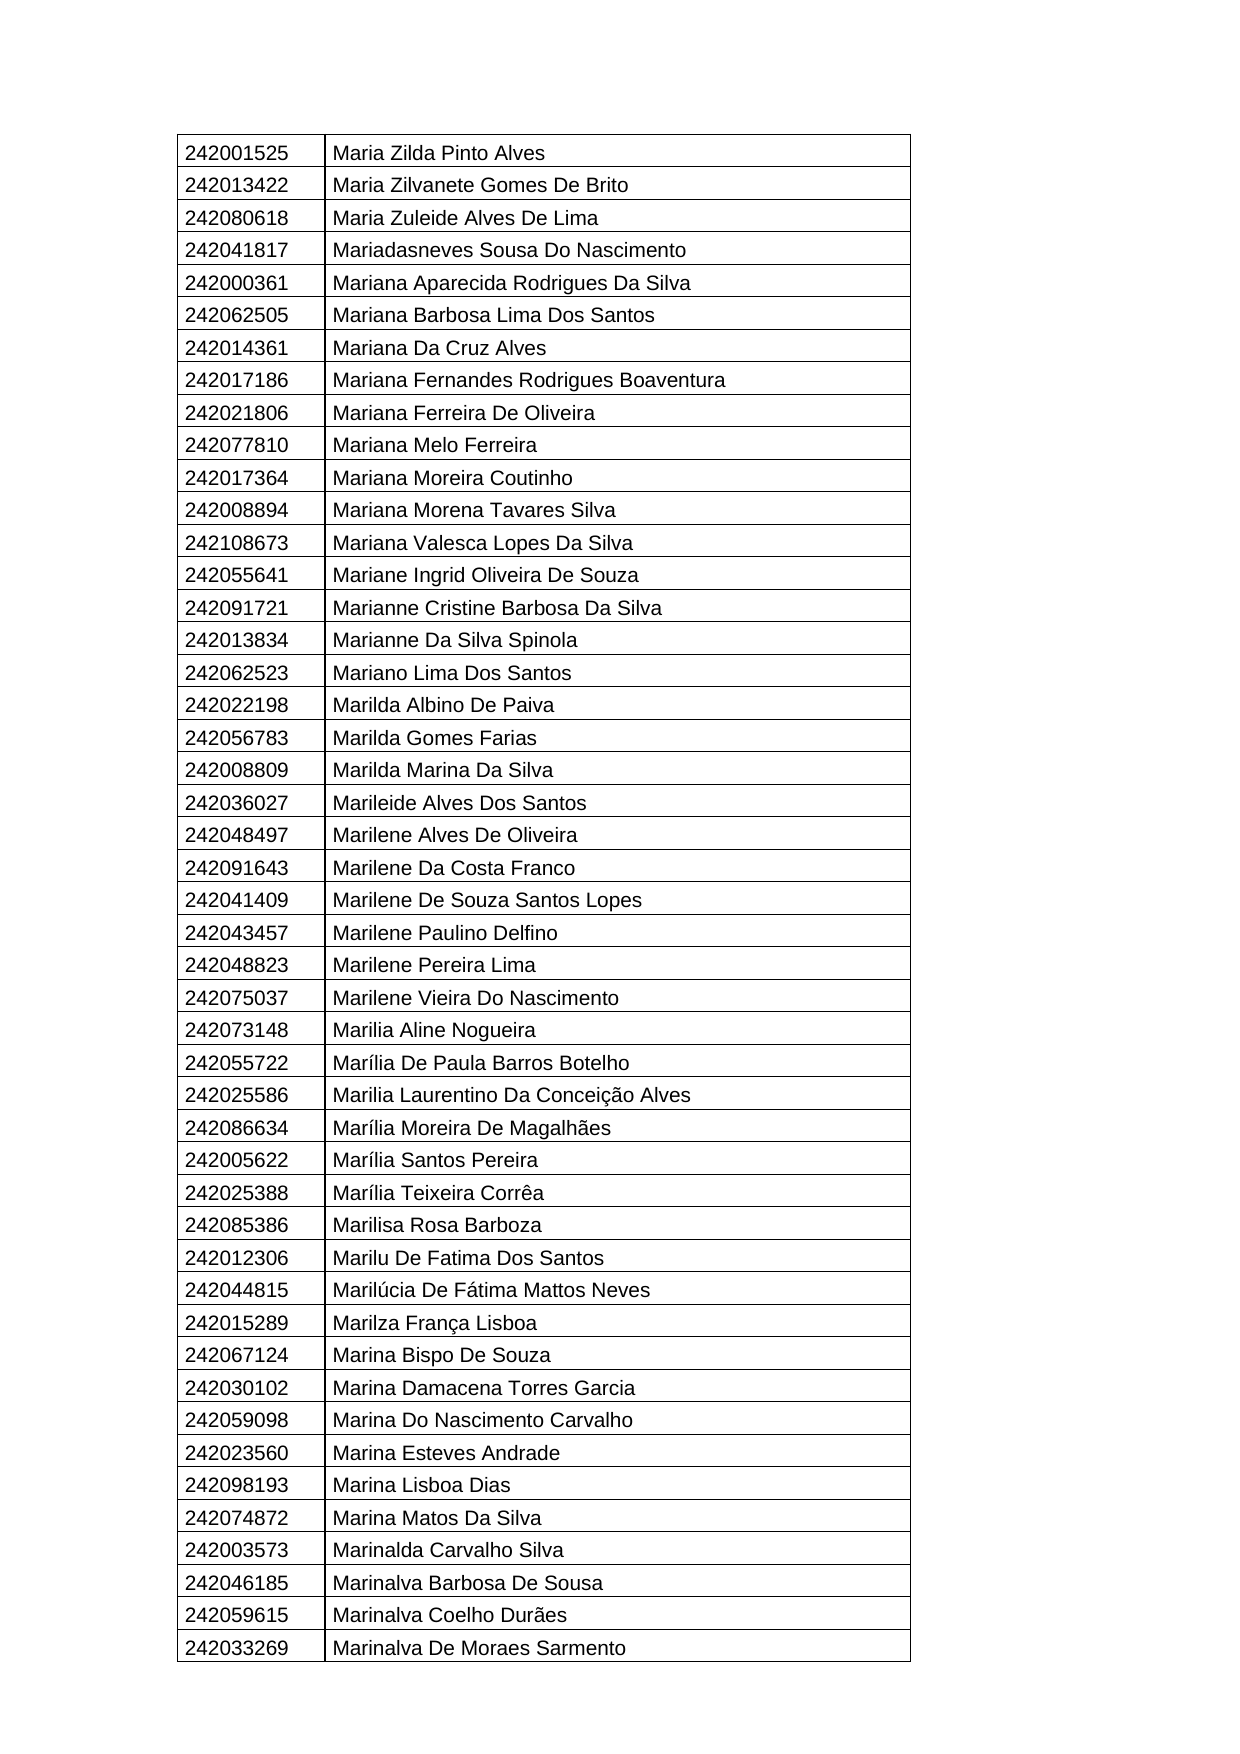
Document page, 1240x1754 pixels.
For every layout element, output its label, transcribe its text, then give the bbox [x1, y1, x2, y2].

table_cell 242025388 [178, 1175, 324, 1206]
table_cell 242023560 [178, 1435, 324, 1466]
table_cell Mariana Melo Ferreira [326, 427, 910, 458]
table_cell Marilza França Lisboa [326, 1305, 910, 1336]
table_cell 242044815 [178, 1272, 324, 1303]
table_cell 242030102 [178, 1370, 324, 1401]
table_cell 242008809 [178, 752, 324, 783]
table_cell Marilda Albino De Paiva [326, 687, 910, 718]
table_cell Marilia Laurentino Da Conceição Alves [326, 1077, 910, 1108]
table_cell 242013422 [178, 167, 324, 198]
table_cell Marina Bispo De Souza [326, 1337, 910, 1368]
table_cell Marilda Gomes Farias [326, 720, 910, 751]
table_cell 242015289 [178, 1305, 324, 1336]
table_cell 242048823 [178, 947, 324, 978]
table_cell Mariano Lima Dos Santos [326, 655, 910, 686]
table_cell 242108673 [178, 525, 324, 556]
table_cell 242021806 [178, 395, 324, 426]
table_cell 242085386 [178, 1207, 324, 1238]
table_cell 242017186 [178, 362, 324, 393]
table_cell 242001525 [178, 135, 324, 166]
table_cell 242000361 [178, 265, 324, 296]
table_cell Marinalva De Moraes Sarmento [326, 1630, 910, 1661]
table_cell Mariana Valesca Lopes Da Silva [326, 525, 910, 556]
table_cell Marileide Alves Dos Santos [326, 785, 910, 816]
table_cell 242003573 [178, 1532, 324, 1563]
table_cell 242056783 [178, 720, 324, 751]
table_cell Marina Do Nascimento Carvalho [326, 1402, 910, 1433]
table_cell Mariana Ferreira De Oliveira [326, 395, 910, 426]
table_cell Mariane Ingrid Oliveira De Souza [326, 557, 910, 588]
table_cell Mariana Morena Tavares Silva [326, 492, 910, 523]
table_cell 242098193 [178, 1467, 324, 1498]
table_cell 242036027 [178, 785, 324, 816]
table_cell 242008894 [178, 492, 324, 523]
table_cell 242017364 [178, 460, 324, 491]
table_cell Mariana Barbosa Lima Dos Santos [326, 297, 910, 328]
table_cell Marilúcia De Fátima Mattos Neves [326, 1272, 910, 1303]
table_cell 242033269 [178, 1630, 324, 1661]
table_cell Marilene Paulino Delfino [326, 915, 910, 946]
table_cell 242059098 [178, 1402, 324, 1433]
table_cell 242055722 [178, 1045, 324, 1076]
table_cell 242013834 [178, 622, 324, 653]
table_cell Marilda Marina Da Silva [326, 752, 910, 783]
table_cell Maria Zilvanete Gomes De Brito [326, 167, 910, 198]
table_cell Marina Damacena Torres Garcia [326, 1370, 910, 1401]
table_cell 242091721 [178, 590, 324, 621]
table_cell 242005622 [178, 1142, 324, 1173]
table_cell Marilene Alves De Oliveira [326, 817, 910, 848]
table_cell Marina Lisboa Dias [326, 1467, 910, 1498]
table_cell Marília Moreira De Magalhães [326, 1110, 910, 1141]
table_cell 242080618 [178, 200, 324, 231]
table_cell 242091643 [178, 850, 324, 881]
table_cell Mariana Aparecida Rodrigues Da Silva [326, 265, 910, 296]
table_cell 242067124 [178, 1337, 324, 1368]
table_cell Marilene De Souza Santos Lopes [326, 882, 910, 913]
table_cell 242014361 [178, 330, 324, 361]
table_cell 242086634 [178, 1110, 324, 1141]
table_cell Marília Santos Pereira [326, 1142, 910, 1173]
table_cell Mariana Da Cruz Alves [326, 330, 910, 361]
table_cell Maria Zilda Pinto Alves [326, 135, 910, 166]
table_cell 242062505 [178, 297, 324, 328]
table_cell Mariana Fernandes Rodrigues Boaventura [326, 362, 910, 393]
table_cell 242025586 [178, 1077, 324, 1108]
table_cell Marília Teixeira Corrêa [326, 1175, 910, 1206]
table_cell Marianne Cristine Barbosa Da Silva [326, 590, 910, 621]
table_cell Marina Esteves Andrade [326, 1435, 910, 1466]
table_cell Marilia Aline Nogueira [326, 1012, 910, 1043]
table_cell Marilu De Fatima Dos Santos [326, 1240, 910, 1271]
table_cell 242074872 [178, 1500, 324, 1531]
table_cell Marina Matos Da Silva [326, 1500, 910, 1531]
table_cell Marília De Paula Barros Botelho [326, 1045, 910, 1076]
table_cell Mariana Moreira Coutinho [326, 460, 910, 491]
table_cell 242046185 [178, 1565, 324, 1596]
table_cell 242062523 [178, 655, 324, 686]
table_cell Marinalda Carvalho Silva [326, 1532, 910, 1563]
table_cell 242077810 [178, 427, 324, 458]
table_cell 242043457 [178, 915, 324, 946]
table_cell 242012306 [178, 1240, 324, 1271]
table_cell Marianne Da Silva Spinola [326, 622, 910, 653]
table_cell Marilene Da Costa Franco [326, 850, 910, 881]
table_cell 242059615 [178, 1597, 324, 1628]
table_cell Maria Zuleide Alves De Lima [326, 200, 910, 231]
table_cell Marilisa Rosa Barboza [326, 1207, 910, 1238]
table_cell Marilene Vieira Do Nascimento [326, 980, 910, 1011]
table_cell 242041817 [178, 232, 324, 263]
table_cell 242048497 [178, 817, 324, 848]
table_cell 242075037 [178, 980, 324, 1011]
table_cell 242055641 [178, 557, 324, 588]
table_cell Marilene Pereira Lima [326, 947, 910, 978]
table_cell 242073148 [178, 1012, 324, 1043]
table_cell 242041409 [178, 882, 324, 913]
table_cell Mariadasneves Sousa Do Nascimento [326, 232, 910, 263]
table_cell Marinalva Barbosa De Sousa [326, 1565, 910, 1596]
table_cell 242022198 [178, 687, 324, 718]
table_cell Marinalva Coelho Durães [326, 1597, 910, 1628]
